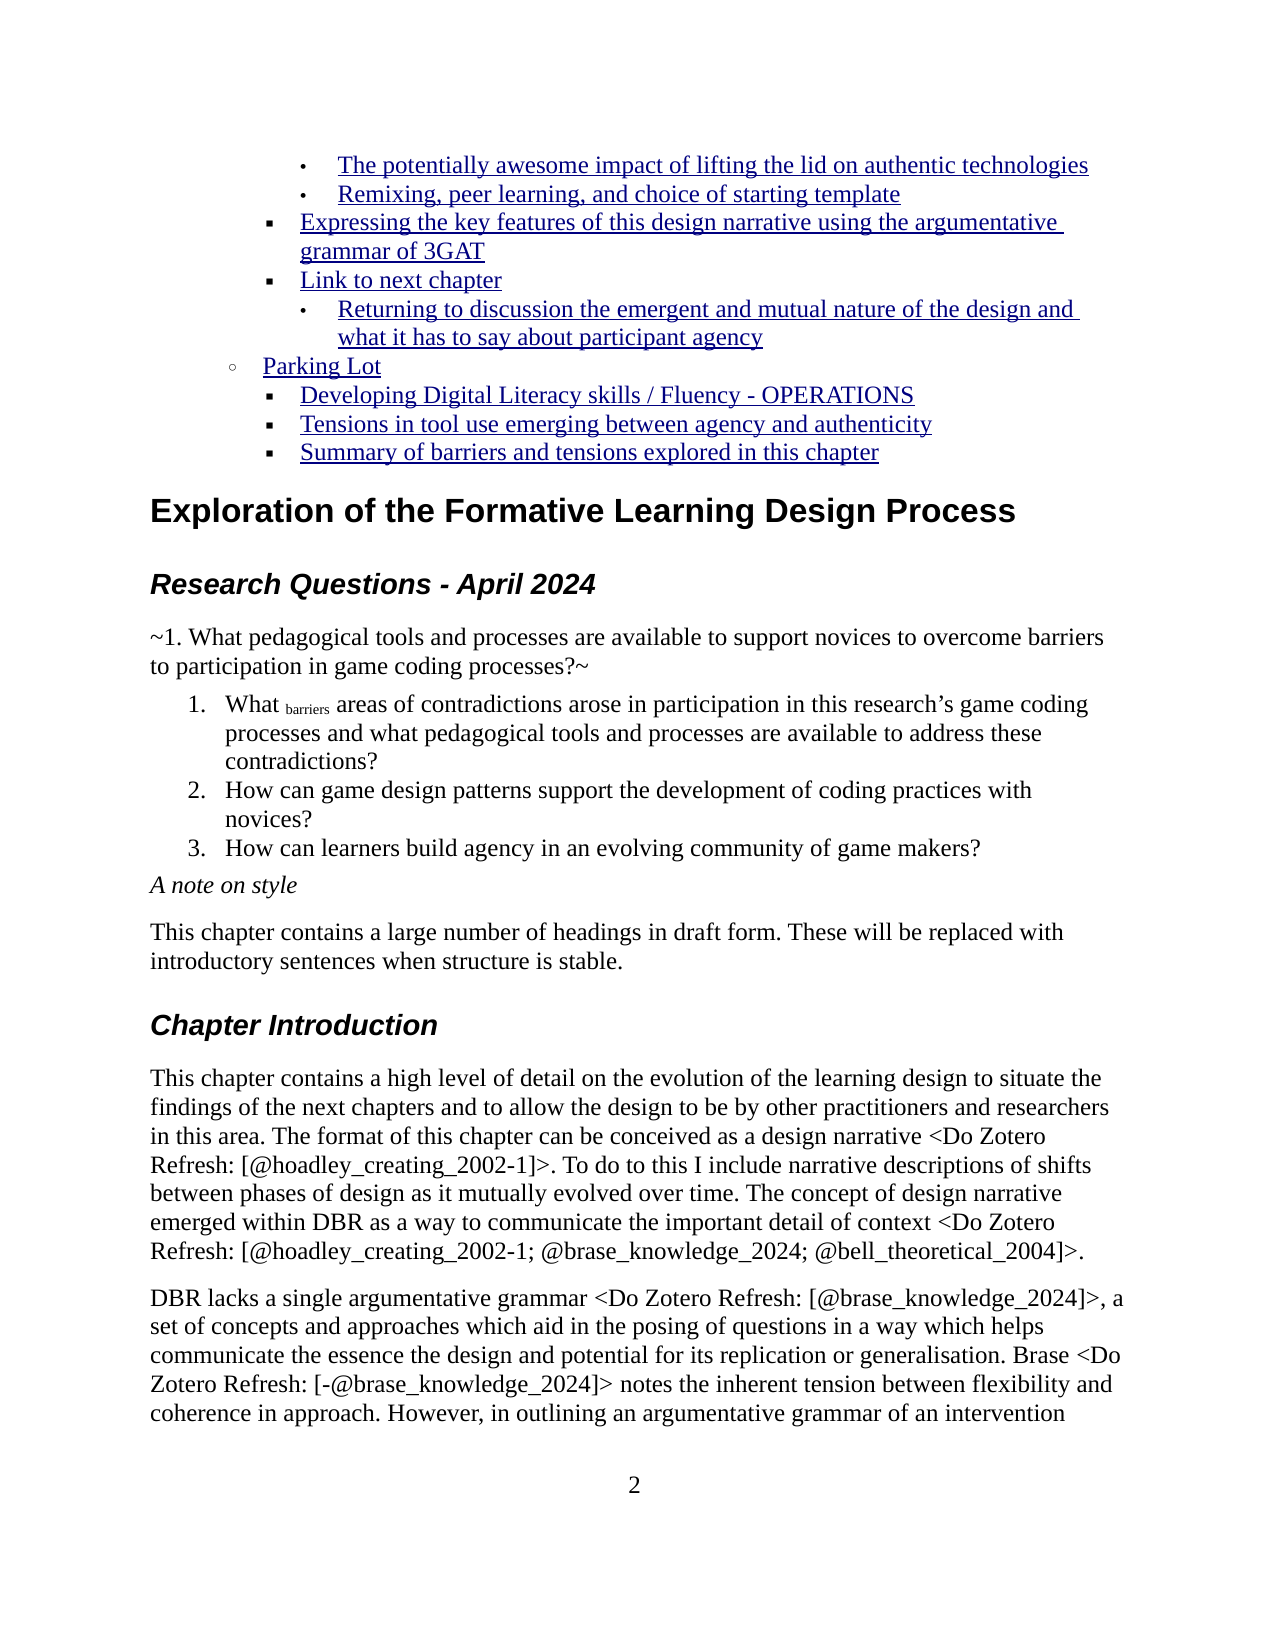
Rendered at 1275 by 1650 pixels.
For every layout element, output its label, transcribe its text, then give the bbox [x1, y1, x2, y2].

list Link to next chapter [262, 265, 1125, 294]
list Tensions in tool use emerging between agency and authenticity [262, 409, 1125, 437]
list Expressing the key features of this design narrative using the argumentative grammar of 3GAT [262, 207, 1125, 265]
list The potentially awesome impact of lifting the lid on authentic technologies [300, 150, 1125, 179]
list How can game design patterns support the development of coding practices with novices? [187, 775, 1125, 833]
text This chapter contains a large number of headings in draft form. These will be replaced with introductory sentences when structure is stable. [150, 917, 1125, 974]
subtitle Chapter Introduction [150, 1008, 1125, 1042]
list Developing Digital Literacy skills / Fluency - OPERATIONS [262, 380, 1125, 409]
text A note on style [150, 870, 1125, 899]
list How can learners build agency in an evolving community of game makers? [187, 833, 1125, 861]
subtitle Research Questions - April 2024 [150, 567, 1125, 601]
text DBR lacks a single argumentative grammar <Do Zotero Refresh: [@brase_knowledge_2024]>, a set of concepts and approaches which aid in the posing of questions in a way which helps communicate the essence the design and potential for its replication or generalisation. Brase <Do Zotero Refresh: [-@brase_knowledge_2024]> notes the inherent tension between flexibility and coherence in approach. However, in outlining an argumentative grammar of an intervention [150, 1283, 1125, 1426]
list What barriers areas of contradictions arose in participation in this research’s game coding processes and what pedagogical tools and processes are available to address these contradictions? [187, 689, 1125, 775]
text This chapter contains a high level of detail on the evolution of the learning design to situate the findings of the next chapters and to allow the design to be by other practitioners and researchers in this area. The format of this chapter can be conceived as a design narrative <Do Zotero Refresh: [@hoadley_creating_2002-1]>. To do to this I include narrative descriptions of shifts between phases of design as it mutually evolved over time. The concept of design narrative emerged within DBR as a way to communicate the important detail of context <Do Zotero Refresh: [@hoadley_creating_2002-1; @brase_knowledge_2024; @bell_theoretical_2004]>. [150, 1063, 1125, 1265]
list Remixing, peer learning, and choice of starting template [300, 179, 1125, 207]
list Summary of barriers and tensions explored in this chapter [262, 437, 1125, 466]
subtitle Exploration of the Formative Learning Design Process [150, 491, 1125, 530]
text ~1. What pedagogical tools and processes are available to support novices to overcome barriers to participation in game coding processes?~ [150, 622, 1125, 680]
list Returning to discussion the emergent and mutual nature of the design and what it has to say about participant agency [300, 294, 1125, 351]
list Parking Lot [225, 351, 1125, 380]
